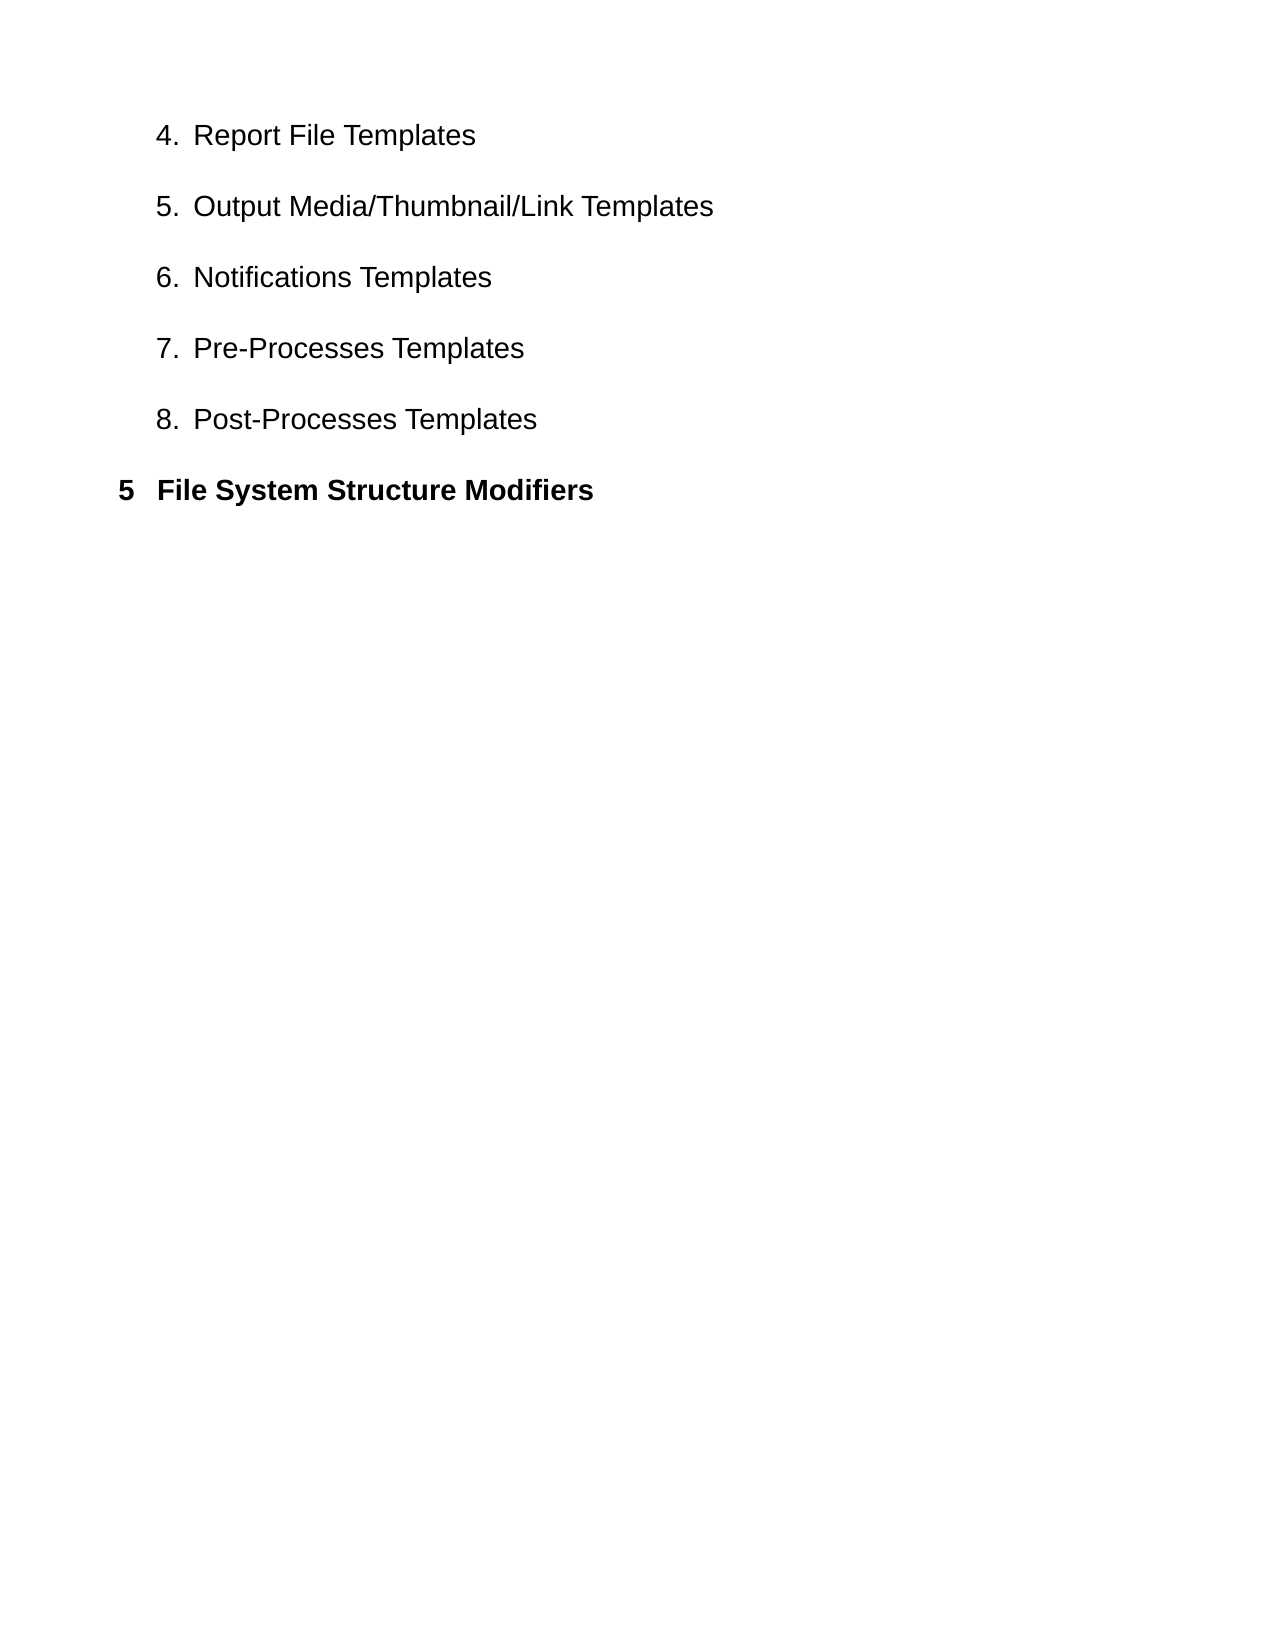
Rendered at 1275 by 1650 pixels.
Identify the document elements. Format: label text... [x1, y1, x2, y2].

subtitle Report File Templates [156, 118, 1157, 152]
subtitle Post-Processes Templates [156, 402, 1157, 436]
subtitle Pre-Processes Templates [156, 331, 1157, 365]
subtitle File System Structure Modifiers [118, 473, 1157, 507]
subtitle Notifications Templates [156, 260, 1157, 294]
subtitle Output Media/Thumbnail/Link Templates [156, 189, 1157, 223]
